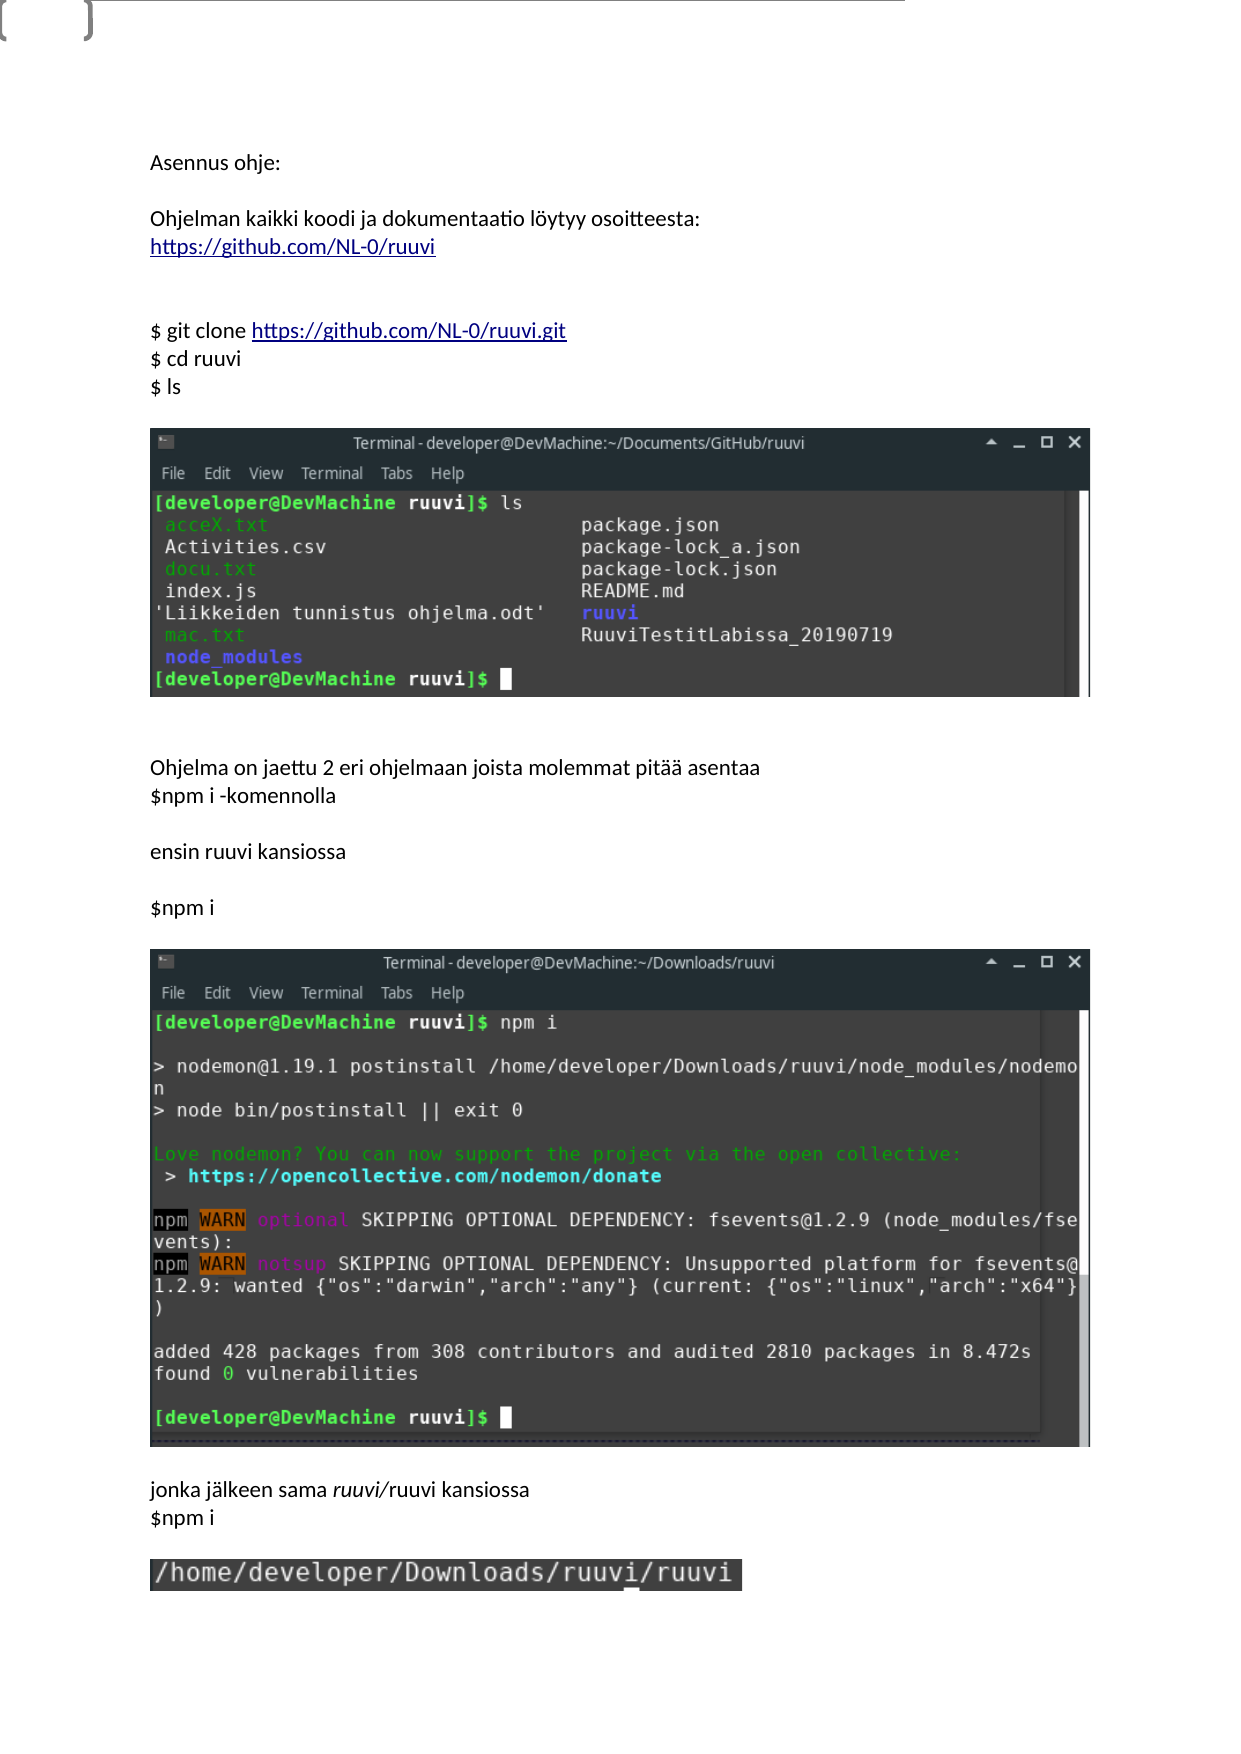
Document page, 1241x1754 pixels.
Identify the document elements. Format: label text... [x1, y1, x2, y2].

text $ git clone https://github.com/NL-0/ruuvi.git [150, 316, 1090, 344]
text $npm i -komennolla [150, 781, 1090, 809]
text Ohjelma on jaettu 2 eri ohjelmaan joista molemmat pitää asentaa [150, 753, 1090, 781]
text Ohjelman kaikki koodi ja dokumentaatio löytyy osoitteesta: [150, 204, 1090, 232]
text $ cd ruuvi [150, 344, 1090, 372]
text $npm i [150, 1503, 1090, 1531]
text ensin ruuvi kansiossa [150, 837, 1090, 865]
text jonka jälkeen sama ruuvi/ruuvi kansiossa [150, 1475, 1090, 1503]
text $ ls [150, 372, 1090, 400]
text Asennus ohje: [150, 148, 1090, 176]
text https://github.com/NL-0/ruuvi [150, 232, 1090, 260]
text $npm i [150, 893, 1090, 921]
